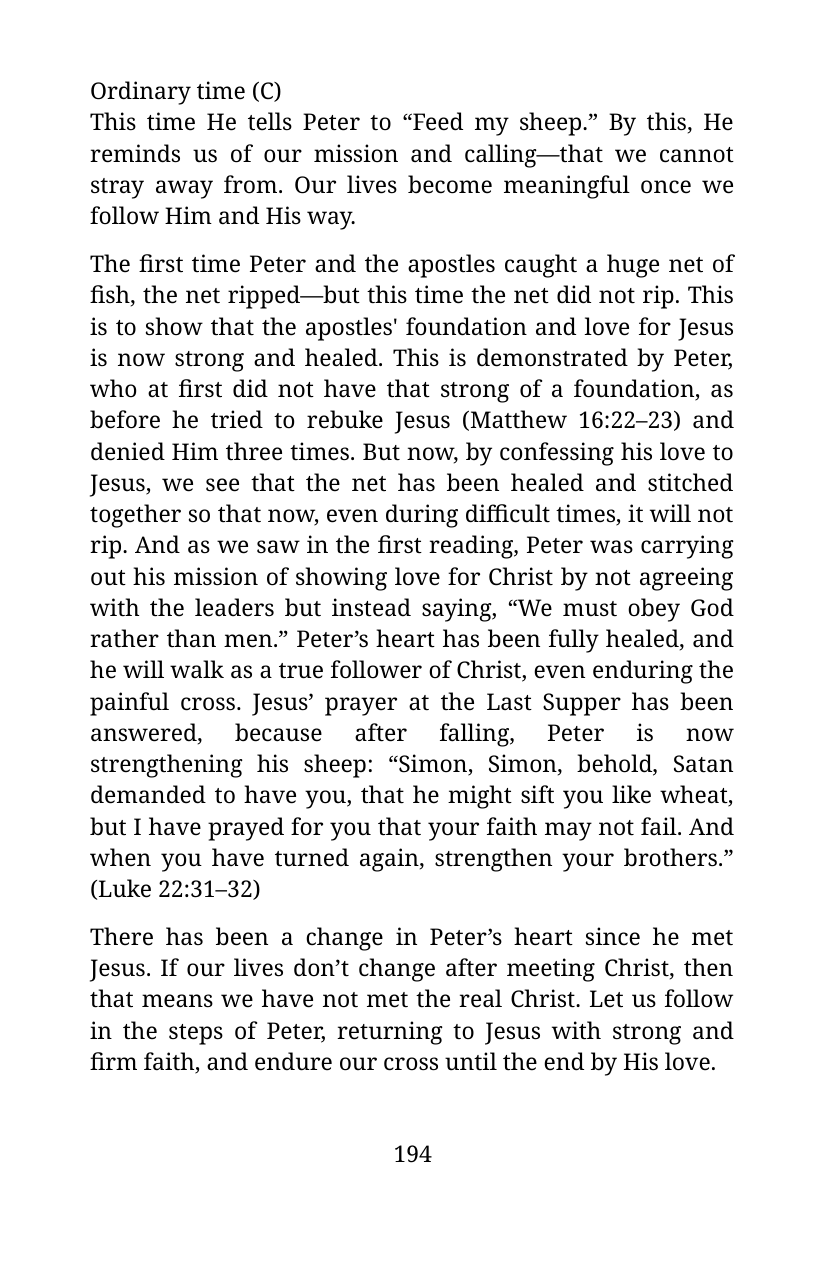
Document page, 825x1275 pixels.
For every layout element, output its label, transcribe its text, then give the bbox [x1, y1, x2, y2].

text There has been a change in Peter’s heart since he met Jesus. If our lives don’t change after meeting Christ, then that means we have not met the real Christ. Let us follow in the steps of Peter, returning to Jesus with strong and firm faith, and endure our cross until the end by His love. [90, 921, 735, 1077]
text This time He tells Peter to “Feed my sheep.” By this, He reminds us of our mission and calling—that we cannot stray away from. Our lives become meaningful once we follow Him and His way. [90, 106, 735, 231]
text The first time Peter and the apostles caught a huge net of fish, the net ripped—but this time the net did not rip. This is to show that the apostles' foundation and love for Jesus is now strong and healed. This is demonstrated by Peter, who at first did not have that strong of a foundation, as before he tried to rebuke Jesus (Matthew 16:22–23) and denied Him three times. But now, by confessing his love to Jesus, we see that the net has been healed and stitched together so that now, even during difficult times, it will not rip. And as we saw in the first reading, Peter was carrying out his mission of showing love for Christ by not agreeing with the leaders but instead saying, “We must obey God rather than men.” Peter’s heart has been fully healed, and he will walk as a true follower of Christ, even enduring the painful cross. Jesus’ prayer at the Last Supper has been answered, because after falling, Peter is now strengthening his sheep: “Simon, Simon, behold, Satan demanded to have you, that he might sift you like wheat, but I have prayed for you that your faith may not fail. And when you have turned again, strengthen your brothers.” (Luke 22:31–32) [90, 248, 735, 904]
